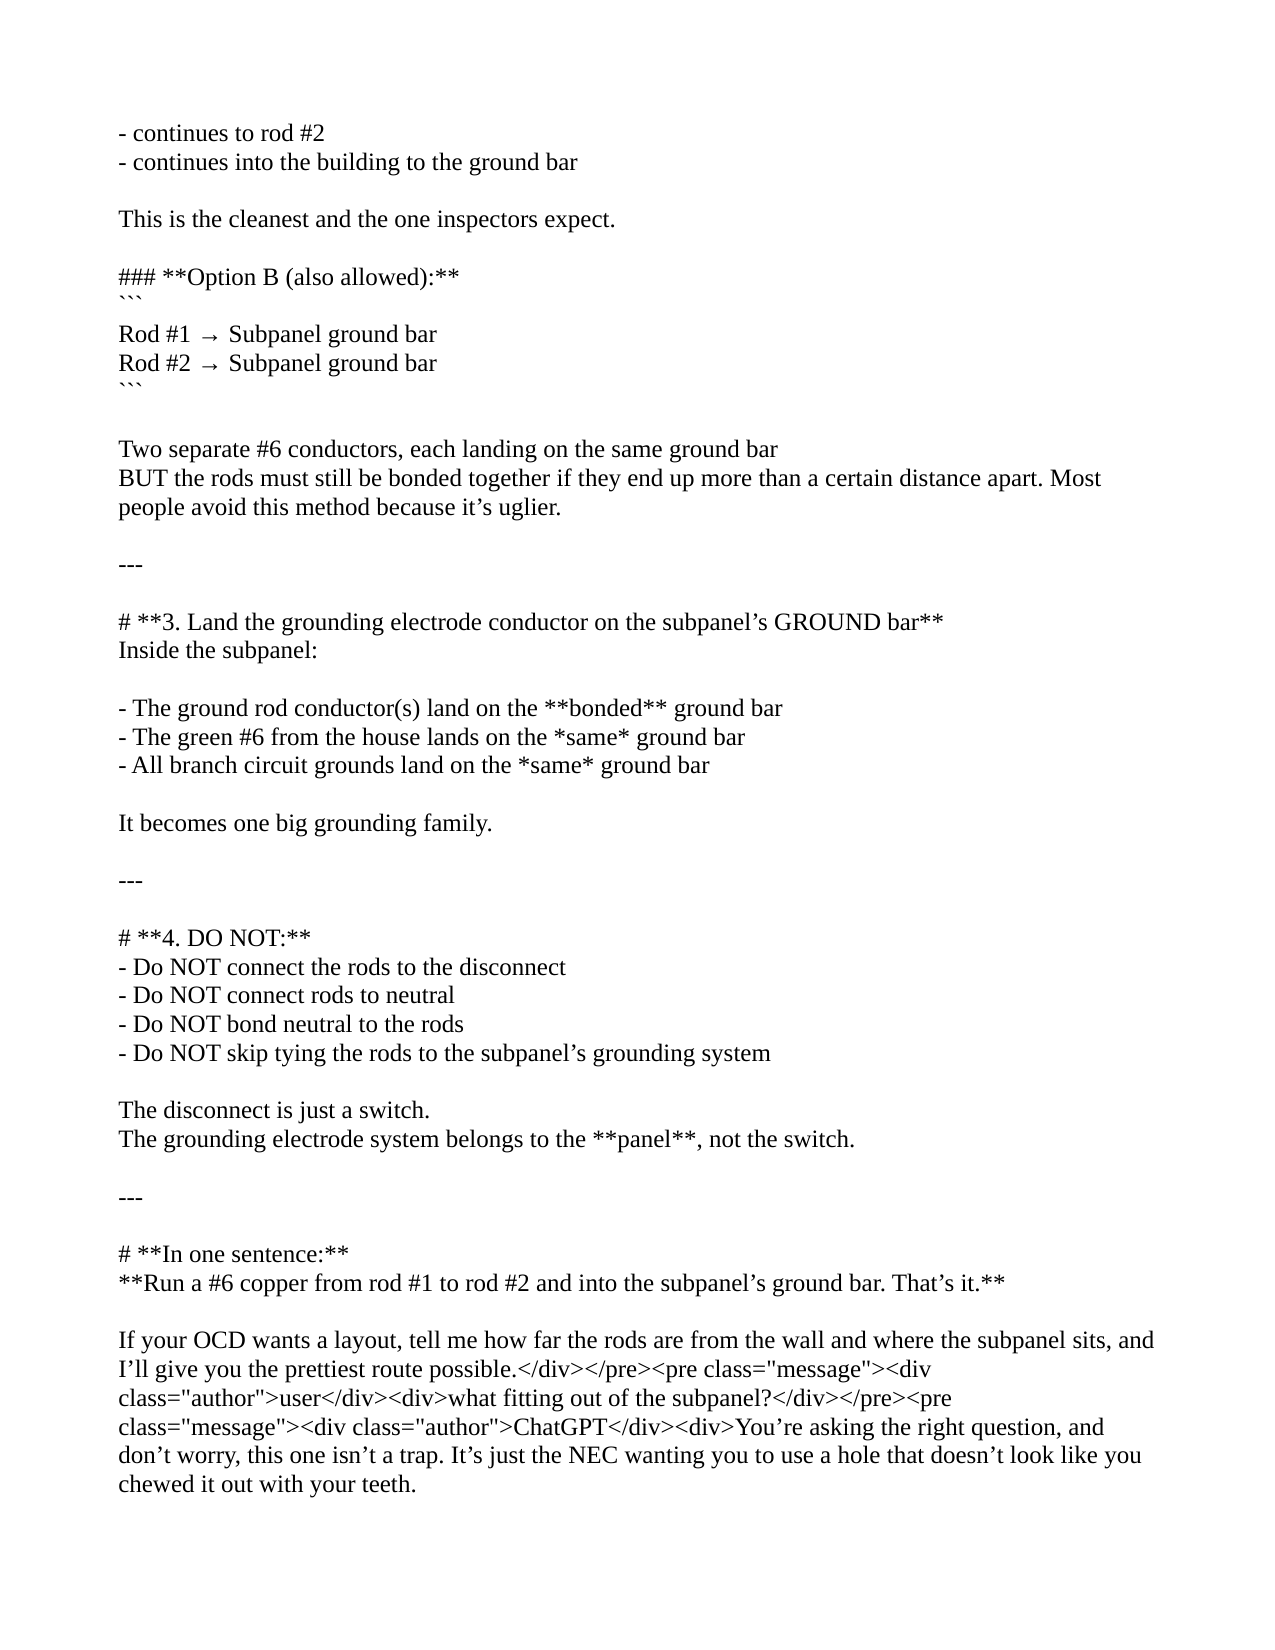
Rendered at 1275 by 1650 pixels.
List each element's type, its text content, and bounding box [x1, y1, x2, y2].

text - Do NOT skip tying the rods to the subpanel’s grounding system [118, 1038, 1157, 1067]
text - Do NOT connect rods to neutral [118, 981, 1157, 1009]
text --- [118, 549, 1157, 578]
text Two separate #6 conductors, each landing on the same ground bar [118, 434, 1157, 463]
text **Run a #6 copper from rod #1 to rod #2 and into the subpanel’s ground bar. That’s it.** [118, 1268, 1157, 1297]
text - continues into the building to the ground bar [118, 147, 1157, 176]
text - Do NOT bond neutral to the rods [118, 1009, 1157, 1038]
text --- [118, 866, 1157, 894]
text If your OCD wants a layout, tell me how far the rods are from the wall and where the subpanel sits, and I’ll give you the prettiest route possible.</div></pre><pre class="message"><div class="author">user</div><div>what fitting out of the subpanel?</div></pre><pre class="message"><div class="author">ChatGPT</div><div>You’re asking the right question, and don’t worry, this one isn’t a trap. It’s just the NEC wanting you to use a hole that doesn’t look like you chewed it out with your teeth. [118, 1326, 1157, 1498]
text This is the cleanest and the one inspectors expect. [118, 204, 1157, 233]
text Rod #2 → Subpanel ground bar [118, 348, 1157, 377]
text # **4. DO NOT:** [118, 923, 1157, 952]
text ### **Option B (also allowed):** [118, 262, 1157, 291]
text - continues to rod #2 [118, 118, 1157, 147]
text ``` [118, 291, 1157, 319]
text --- [118, 1182, 1157, 1211]
text - Do NOT connect the rods to the disconnect [118, 952, 1157, 981]
text The disconnect is just a switch. [118, 1096, 1157, 1124]
text - The green #6 from the house lands on the *same* ground bar [118, 722, 1157, 751]
text Rod #1 → Subpanel ground bar [118, 319, 1157, 348]
text - All branch circuit grounds land on the *same* ground bar [118, 751, 1157, 779]
text Inside the subpanel: [118, 636, 1157, 664]
text It becomes one big grounding family. [118, 808, 1157, 837]
text - The ground rod conductor(s) land on the **bonded** ground bar [118, 693, 1157, 722]
text ``` [118, 377, 1157, 406]
text The grounding electrode system belongs to the **panel**, not the switch. [118, 1124, 1157, 1153]
text # **In one sentence:** [118, 1239, 1157, 1268]
text # **3. Land the grounding electrode conductor on the subpanel’s GROUND bar** [118, 607, 1157, 636]
text BUT the rods must still be bonded together if they end up more than a certain distance apart. Most people avoid this method because it’s uglier. [118, 463, 1157, 521]
